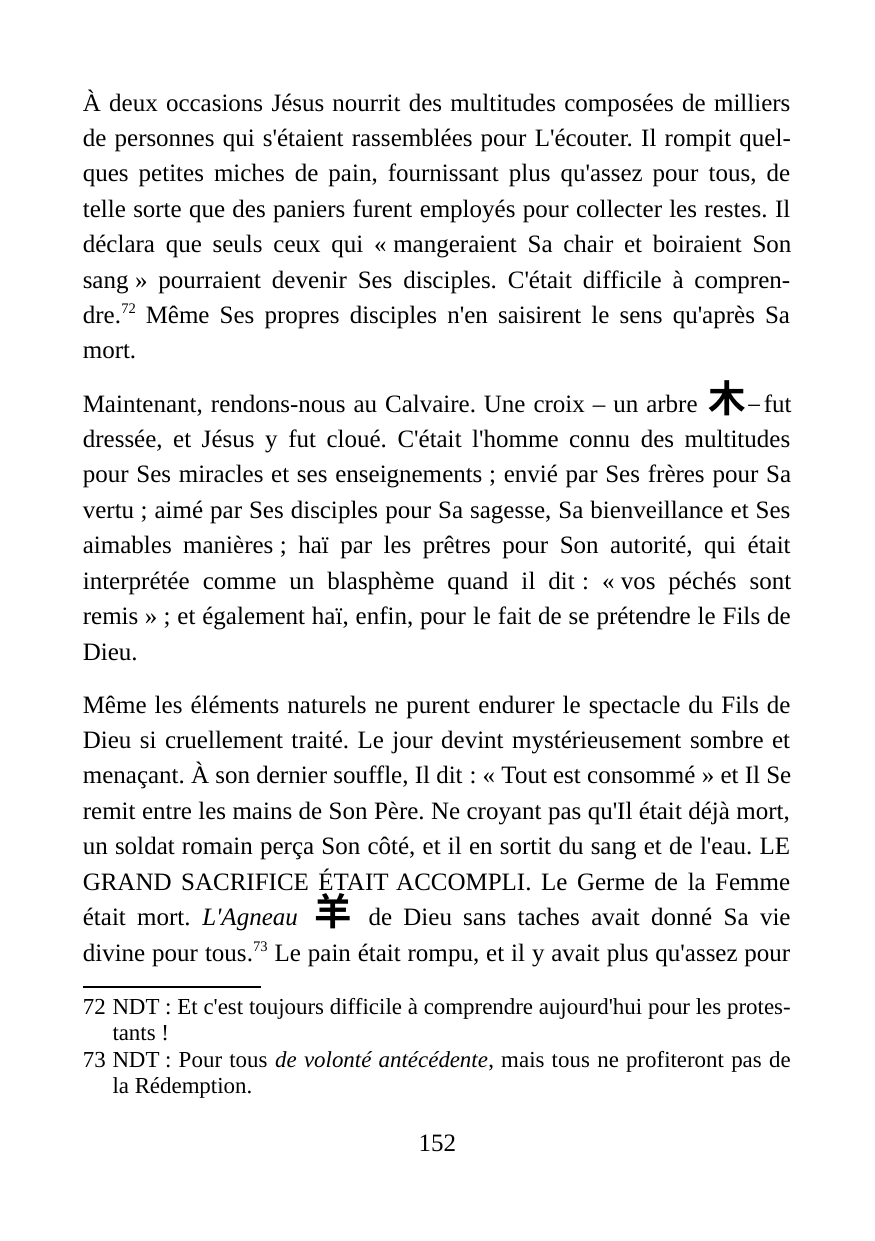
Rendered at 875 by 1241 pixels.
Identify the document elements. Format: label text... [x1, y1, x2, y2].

text Même les éléments naturels ne purent endurer le spectacle du Fils de Dieu si cruellement traité. Le jour devint mystérieusement sombre et menaçant. À son dernier souffle, Il dit : « Tout est consommé » et Il Se remit entre les mains de Son Père. Ne croyant pas qu'Il était déjà mort, un soldat romain perça Son côté, et il en sortit du sang et de l'eau. LE GRAND SACRIFICE ÉTAIT ACCOMPLI. Le Germe de la Femme était mort. L'Agneau 羊 de Dieu sans taches avait donné Sa vie divine pour tous. Le pain était rompu, et il y avait plus qu'assez pour [83, 685, 791, 968]
text NDT : Pour tous de volonté antécédente, mais tous ne profiteront pas de la Rédemption. [83, 1046, 791, 1098]
text Maintenant, rendons-nous au Calvaire. Une croix – un arbre 木–fut dressée, et Jésus y fut cloué. C'était l'homme connu des multitudes pour Ses miracles et ses enseignements ; envié par Ses frères pour Sa vertu ; aimé par Ses disciples pour Sa sagesse, Sa bienveillance et Ses aimables manières ; haï par les prêtres pour Son autorité, qui était interprétée comme un blasphème quand il dit : « vos péchés sont remis » ; et également haï, enfin, pour le fait de se prétendre le Fils de Dieu. [83, 384, 791, 667]
text À deux occasions Jésus nourrit des multitudes composées de milliers de personnes qui s'étaient rassemblées pour L'écouter. Il rompit quel-ques petites miches de pain, fournissant plus qu'assez pour tous, de telle sorte que des paniers furent employés pour collecter les restes. Il déclara que seuls ceux qui « mangeraient Sa chair et boiraient Son sang » pourraient devenir Ses disciples. C'était difficile à compren-dre. Même Ses propres disciples n'en saisirent le sens qu'après Sa mort. [83, 83, 791, 366]
text NDT : Et c'est toujours difficile à comprendre aujourd'hui pour les protes-tants ! [83, 993, 791, 1046]
